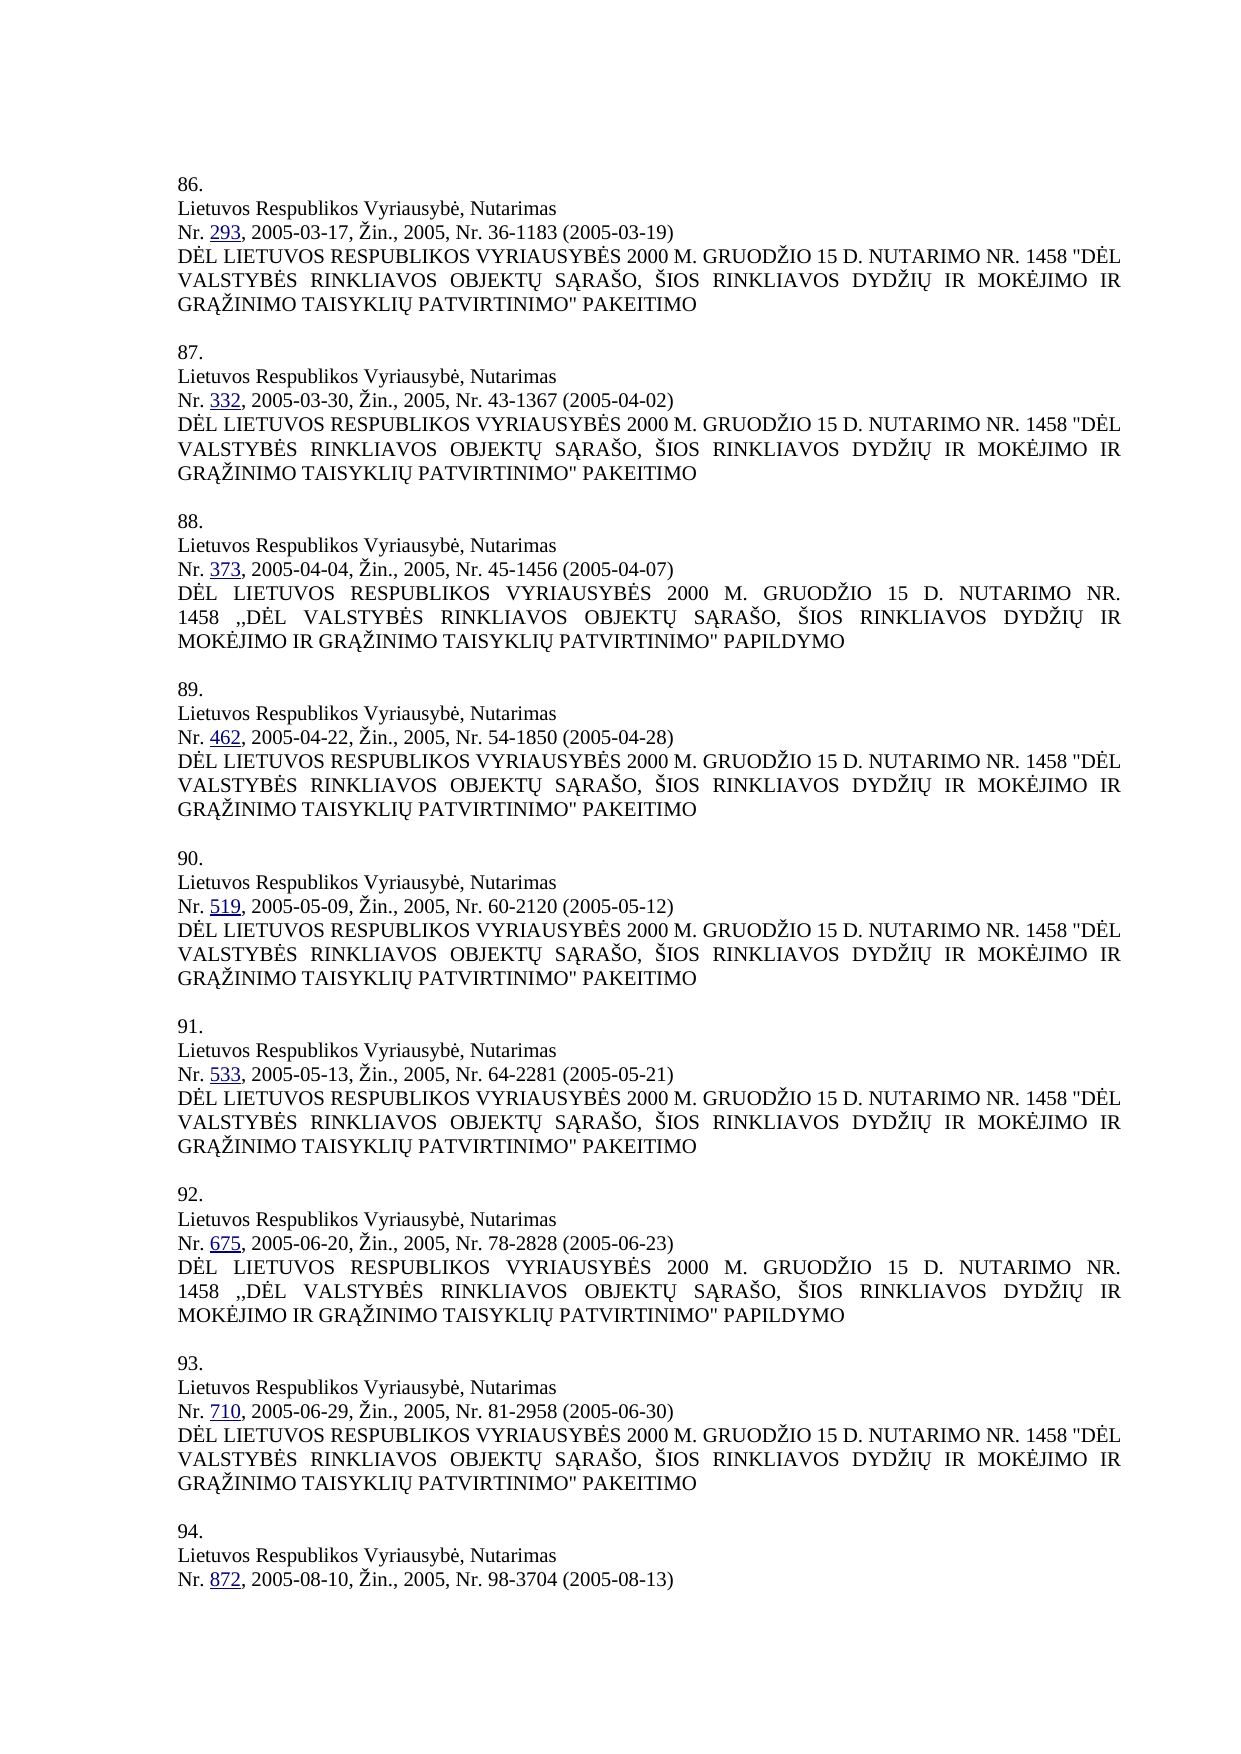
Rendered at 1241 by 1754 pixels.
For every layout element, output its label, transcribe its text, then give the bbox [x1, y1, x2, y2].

text Nr. 533, 2005-05-13, Žin., 2005, Nr. 64-2281 (2005-05-21) [177, 1062, 1122, 1086]
text Lietuvos Respublikos Vyriausybė, Nutarimas [177, 1206, 1122, 1231]
text 88. [177, 509, 1122, 533]
text 93. [177, 1351, 1122, 1375]
text DĖL LIETUVOS RESPUBLIKOS VYRIAUSYBĖS 2000 M. GRUODŽIO 15 D. NUTARIMO NR. 1458 "DĖL VALSTYBĖS RINKLIAVOS OBJEKTŲ SĄRAŠO, ŠIOS RINKLIAVOS DYDŽIŲ IR MOKĖJIMO IR GRĄŽINIMO TAISYKLIŲ PATVIRTINIMO" PAKEITIMO [177, 749, 1122, 821]
text Nr. 373, 2005-04-04, Žin., 2005, Nr. 45-1456 (2005-04-07) [177, 557, 1122, 581]
text DĖL LIETUVOS RESPUBLIKOS VYRIAUSYBĖS 2000 M. GRUODŽIO 15 D. NUTARIMO NR. 1458 "DĖL VALSTYBĖS RINKLIAVOS OBJEKTŲ SĄRAŠO, ŠIOS RINKLIAVOS DYDŽIŲ IR MOKĖJIMO IR GRĄŽINIMO TAISYKLIŲ PATVIRTINIMO" PAKEITIMO [177, 244, 1122, 316]
text DĖL LIETUVOS RESPUBLIKOS VYRIAUSYBĖS 2000 M. GRUODŽIO 15 D. NUTARIMO NR. 1458 "DĖL VALSTYBĖS RINKLIAVOS OBJEKTŲ SĄRAŠO, ŠIOS RINKLIAVOS DYDŽIŲ IR MOKĖJIMO IR GRĄŽINIMO TAISYKLIŲ PATVIRTINIMO" PAKEITIMO [177, 918, 1122, 990]
text 86. [177, 172, 1122, 196]
text DĖL LIETUVOS RESPUBLIKOS VYRIAUSYBĖS 2000 M. GRUODŽIO 15 D. NUTARIMO NR. 1458 "DĖL VALSTYBĖS RINKLIAVOS OBJEKTŲ SĄRAŠO, ŠIOS RINKLIAVOS DYDŽIŲ IR MOKĖJIMO IR GRĄŽINIMO TAISYKLIŲ PATVIRTINIMO" PAKEITIMO [177, 412, 1122, 484]
text 91. [177, 1014, 1122, 1038]
text Lietuvos Respublikos Vyriausybė, Nutarimas [177, 701, 1122, 725]
text DĖL LIETUVOS RESPUBLIKOS VYRIAUSYBĖS 2000 M. GRUODŽIO 15 D. NUTARIMO NR. 1458 "DĖL VALSTYBĖS RINKLIAVOS OBJEKTŲ SĄRAŠO, ŠIOS RINKLIAVOS DYDŽIŲ IR MOKĖJIMO IR GRĄŽINIMO TAISYKLIŲ PATVIRTINIMO" PAKEITIMO [177, 1423, 1122, 1495]
text 92. [177, 1182, 1122, 1206]
text Lietuvos Respublikos Vyriausybė, Nutarimas [177, 1543, 1122, 1567]
text DĖL LIETUVOS RESPUBLIKOS VYRIAUSYBĖS 2000 M. GRUODŽIO 15 D. NUTARIMO NR. 1458 "DĖL VALSTYBĖS RINKLIAVOS OBJEKTŲ SĄRAŠO, ŠIOS RINKLIAVOS DYDŽIŲ IR MOKĖJIMO IR GRĄŽINIMO TAISYKLIŲ PATVIRTINIMO" PAKEITIMO [177, 1086, 1122, 1158]
text Nr. 872, 2005-08-10, Žin., 2005, Nr. 98-3704 (2005-08-13) [177, 1567, 1122, 1591]
text Nr. 519, 2005-05-09, Žin., 2005, Nr. 60-2120 (2005-05-12) [177, 894, 1122, 918]
text Lietuvos Respublikos Vyriausybė, Nutarimas [177, 533, 1122, 557]
text Lietuvos Respublikos Vyriausybė, Nutarimas [177, 1375, 1122, 1399]
text 90. [177, 846, 1122, 869]
text Lietuvos Respublikos Vyriausybė, Nutarimas [177, 869, 1122, 894]
text Nr. 675, 2005-06-20, Žin., 2005, Nr. 78-2828 (2005-06-23) [177, 1231, 1122, 1254]
text 94. [177, 1519, 1122, 1543]
text Nr. 462, 2005-04-22, Žin., 2005, Nr. 54-1850 (2005-04-28) [177, 725, 1122, 749]
text DĖL LIETUVOS RESPUBLIKOS VYRIAUSYBĖS 2000 M. GRUODŽIO 15 D. NUTARIMO NR. 1458 ,,DĖL VALSTYBĖS RINKLIAVOS OBJEKTŲ SĄRAŠO, ŠIOS RINKLIAVOS DYDŽIŲ IR MOKĖJIMO IR GRĄŽINIMO TAISYKLIŲ PATVIRTINIMO" PAPILDYMO [177, 1254, 1122, 1327]
text DĖL LIETUVOS RESPUBLIKOS VYRIAUSYBĖS 2000 M. GRUODŽIO 15 D. NUTARIMO NR. 1458 ,,DĖL VALSTYBĖS RINKLIAVOS OBJEKTŲ SĄRAŠO, ŠIOS RINKLIAVOS DYDŽIŲ IR MOKĖJIMO IR GRĄŽINIMO TAISYKLIŲ PATVIRTINIMO" PAPILDYMO [177, 581, 1122, 653]
text Lietuvos Respublikos Vyriausybė, Nutarimas [177, 1038, 1122, 1062]
text Lietuvos Respublikos Vyriausybė, Nutarimas [177, 196, 1122, 220]
text 87. [177, 340, 1122, 364]
text 89. [177, 677, 1122, 701]
text Lietuvos Respublikos Vyriausybė, Nutarimas [177, 364, 1122, 388]
text Nr. 710, 2005-06-29, Žin., 2005, Nr. 81-2958 (2005-06-30) [177, 1399, 1122, 1423]
text Nr. 293, 2005-03-17, Žin., 2005, Nr. 36-1183 (2005-03-19) [177, 220, 1122, 244]
text Nr. 332, 2005-03-30, Žin., 2005, Nr. 43-1367 (2005-04-02) [177, 388, 1122, 412]
